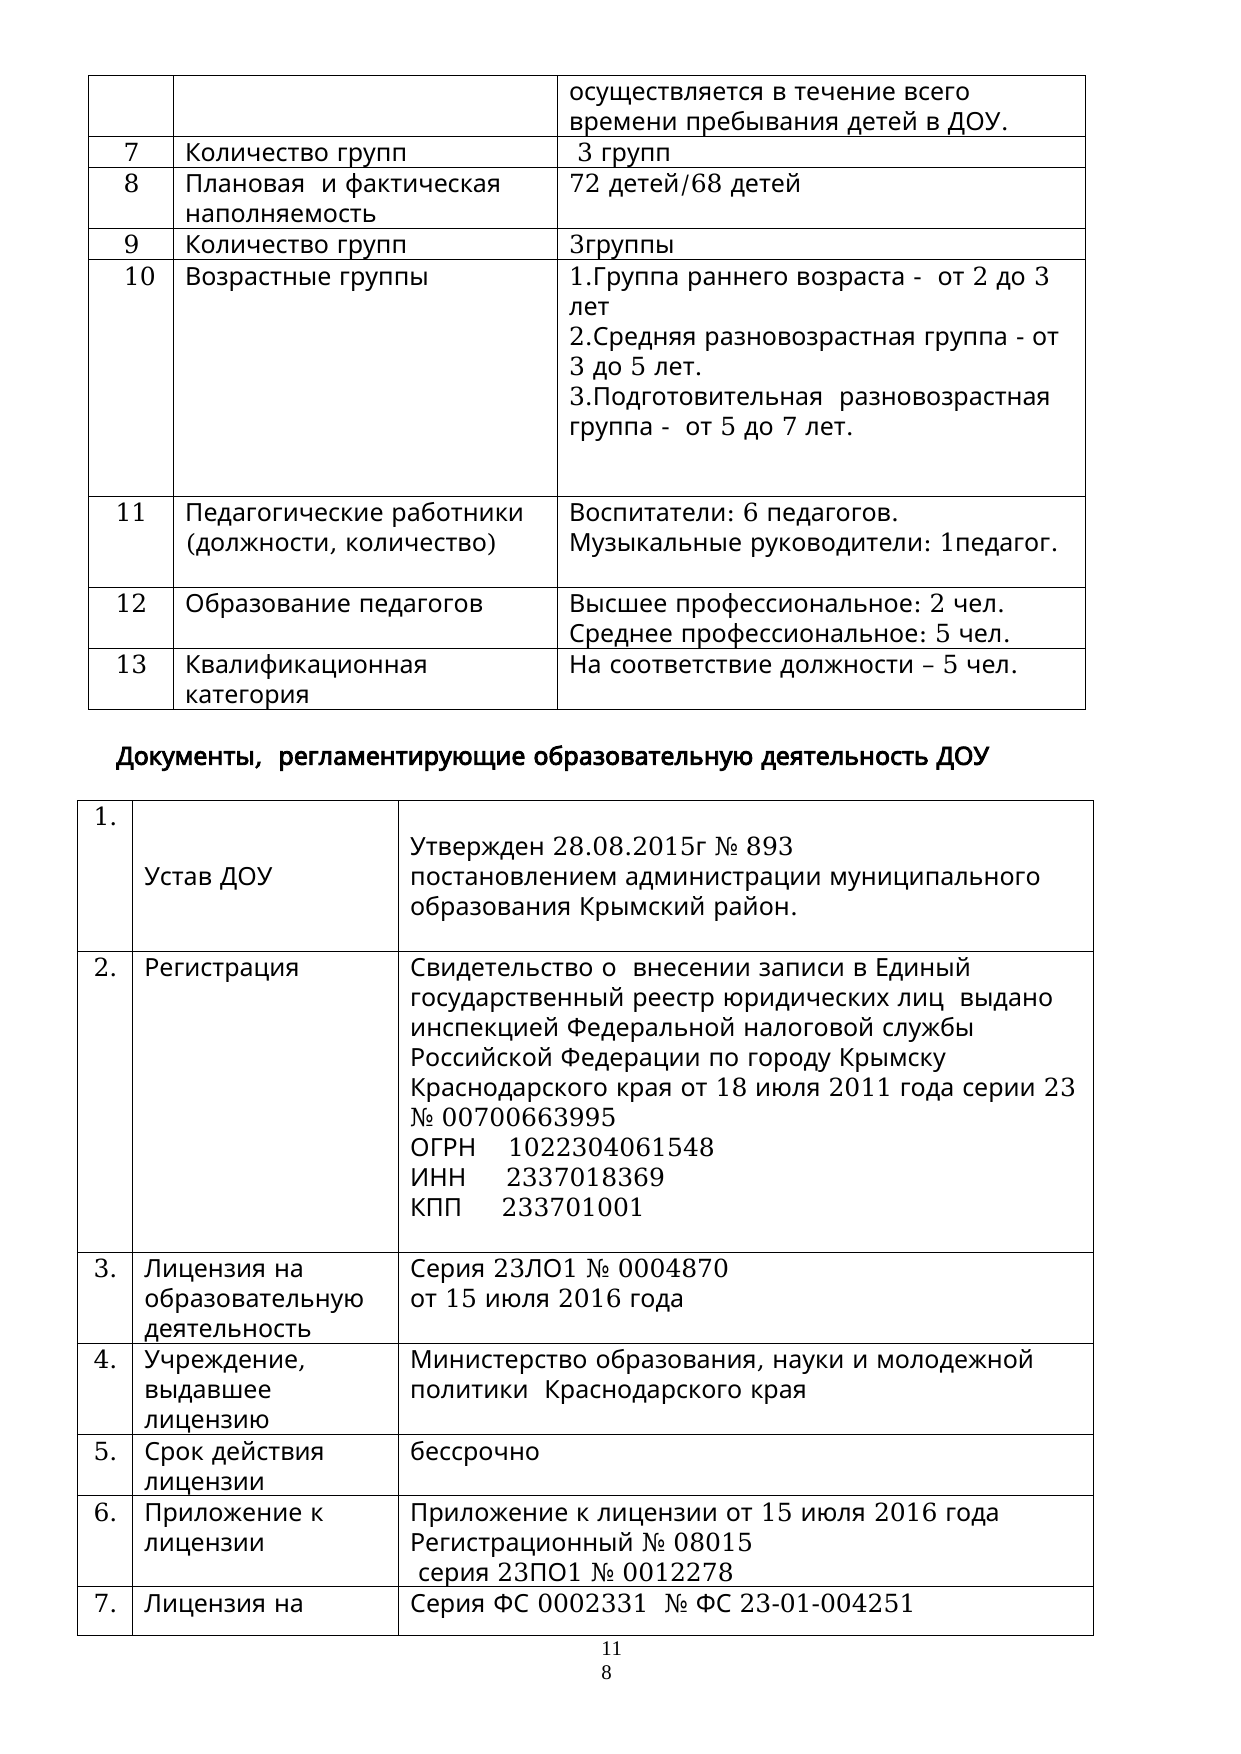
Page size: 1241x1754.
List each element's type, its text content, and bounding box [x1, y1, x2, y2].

table_cell Возрастные группы [174, 260, 557, 496]
table_cell Приложение к лицензии от 15 июля 2016 года Регистрационный № 08015 серия 23ПО1 № 0012278 [399, 1496, 1093, 1586]
table_cell Срок действия лицензии [133, 1435, 398, 1495]
table_header 1. [78, 801, 132, 951]
table_cell Высшее профессиональное: 2 чел. Среднее профессиональное: 5 чел. [558, 588, 1085, 648]
table_cell 2. [78, 952, 132, 1252]
table_cell Серия ФС 0002331 № ФС 23-01-004251 [399, 1587, 1093, 1635]
table_cell Серия 23ЛО1 № 0004870 от 15 июля 2016 года [399, 1253, 1093, 1343]
table_cell 3. [78, 1253, 132, 1343]
table_cell Квалификационная категория [174, 649, 557, 709]
table_cell 11 [89, 497, 173, 587]
table_cell 9 [89, 229, 173, 259]
table_cell Количество групп [174, 137, 557, 167]
table_cell [89, 76, 173, 136]
table_cell 7. [78, 1587, 132, 1635]
table_cell 6. [78, 1496, 132, 1586]
table_cell Лицензия на [133, 1587, 398, 1635]
table_cell Учреждение, выдавшее лицензию [133, 1344, 398, 1434]
table_cell Количество групп [174, 229, 557, 259]
table_cell Воспитатели: 6 педагогов. Музыкальные руководители: 1педагог. [558, 497, 1085, 587]
table_cell 1.Группа раннего возраста - от 2 до 3 лет 2.Средняя разновозрастная группа - от 3 до 5 лет. 3.Подготовительная разновозрастная группа - от 5 до 7 лет. [558, 260, 1085, 496]
table_cell осуществляется в течение всего времени пребывания детей в ДОУ. [558, 76, 1085, 136]
table_cell 7 [89, 137, 173, 167]
table_cell Лицензия на образовательную деятельность [133, 1253, 398, 1343]
table_cell 72 детей/68 детей [558, 168, 1085, 228]
table_cell 3группы [558, 229, 1085, 259]
table_cell Педагогические работники (должности, количество) [174, 497, 557, 587]
table_cell Приложение к лицензии [133, 1496, 398, 1586]
table_cell бессрочно [399, 1435, 1093, 1495]
table_cell На соответствие должности – 5 чел. [558, 649, 1085, 709]
text Документы, регламентирующие образовательную деятельность ДОУ [92, 740, 1137, 770]
table_header Утвержден 28.08.2015г № 893 постановлением администрации муниципального образования Крымский район. [399, 801, 1093, 951]
table_cell Регистрация [133, 952, 398, 1252]
table_cell 12 [89, 588, 173, 648]
table_cell Плановая и фактическая наполняемость [174, 168, 557, 228]
table_cell 4. [78, 1344, 132, 1434]
table_cell [174, 76, 557, 136]
table_cell Министерство образования, науки и молодежной политики Краснодарского края [399, 1344, 1093, 1434]
table_cell 13 [89, 649, 173, 709]
table_cell Образование педагогов [174, 588, 557, 648]
table_cell 5. [78, 1435, 132, 1495]
table_header Устав ДОУ [133, 801, 398, 951]
table_cell 3 групп [558, 137, 1085, 167]
table_cell Свидетельство о внесении записи в Единый государственный реестр юридических лиц выдано инспекцией Федеральной налоговой службы Российской Федерации по городу Крымску Краснодарского края от 18 июля 2011 года серии 23 № 00700663995 ОГРН 1022304061548 ИНН 2337018369 КПП 233701001 [399, 952, 1093, 1252]
table_cell 8 [89, 168, 173, 228]
table_cell 10 [89, 260, 173, 496]
